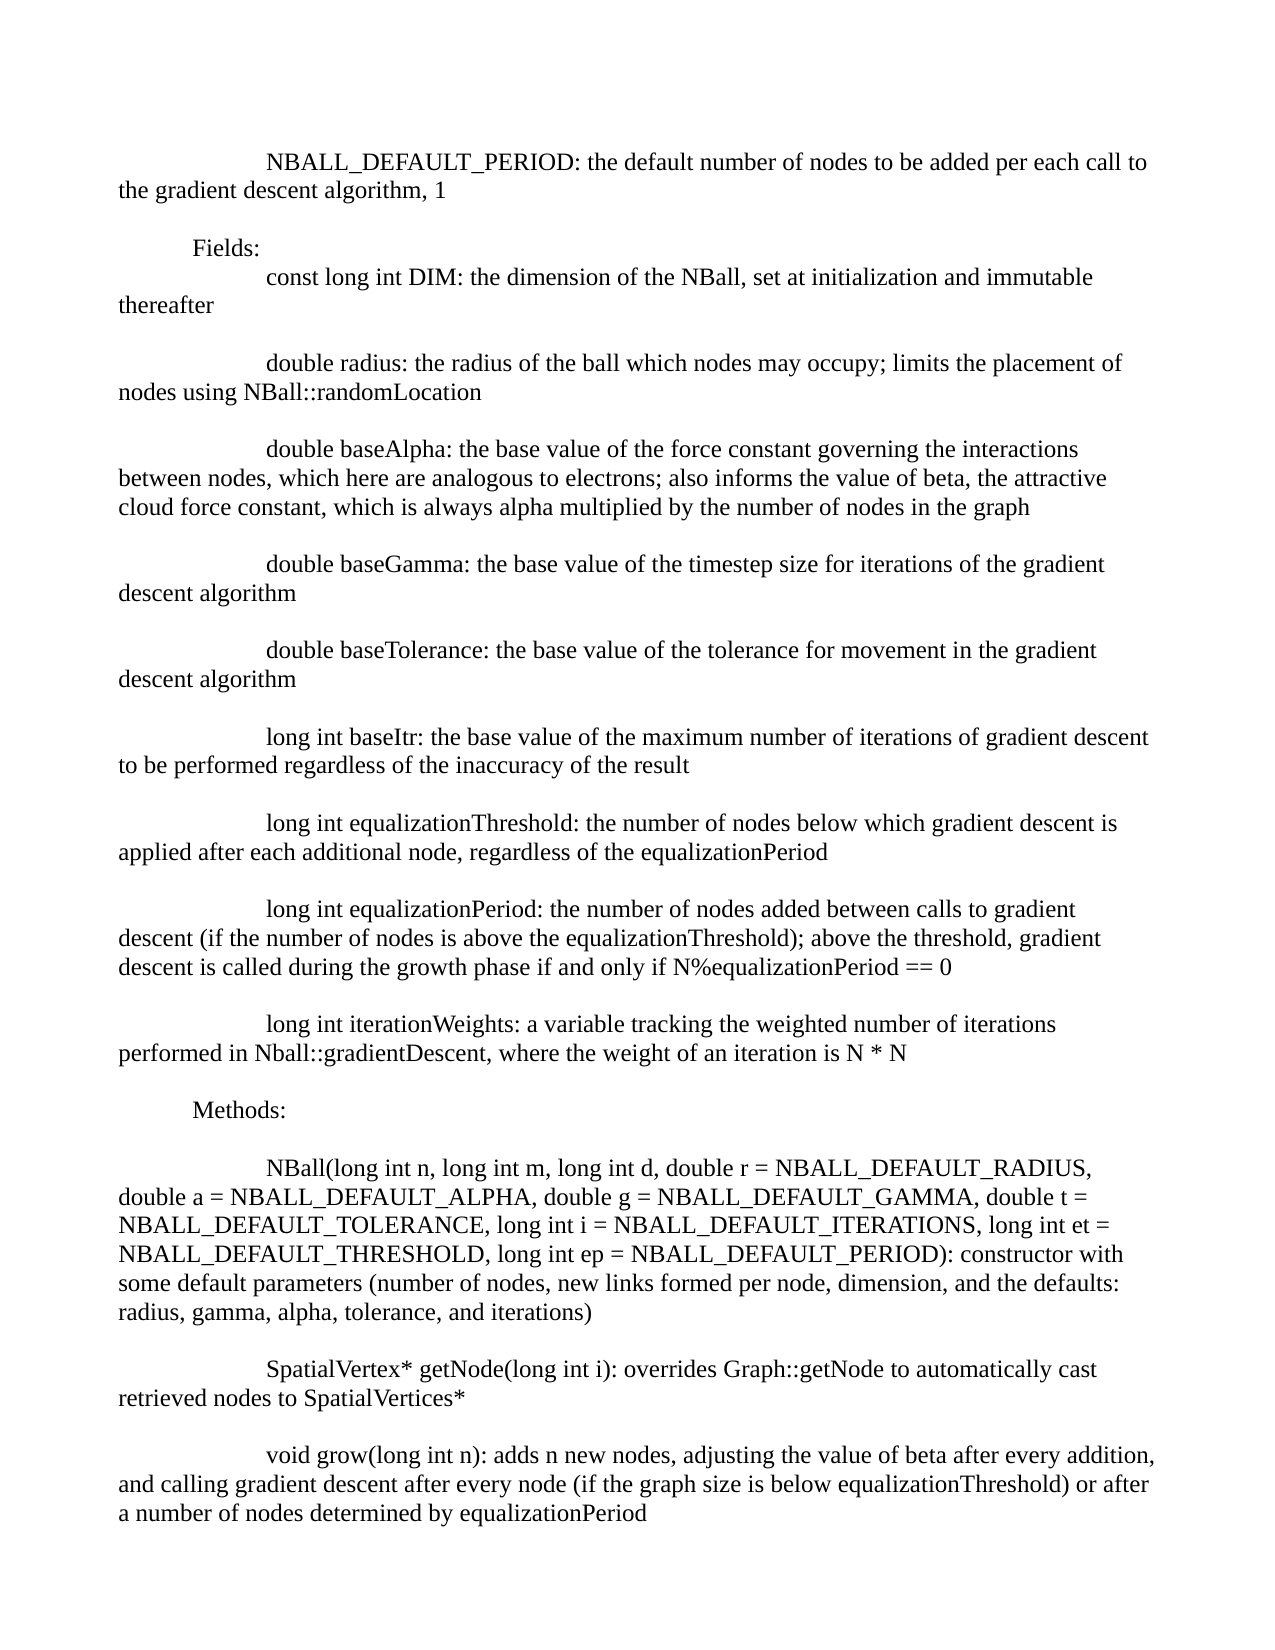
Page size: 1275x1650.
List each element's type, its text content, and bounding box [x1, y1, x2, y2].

text double baseTolerance: the base value of the tolerance for movement in the gradient descent algorithm [118, 636, 1157, 693]
text SpatialVertex* getNode(long int i): overrides Graph::getNode to automatically cast retrieved nodes to SpatialVertices* [118, 1354, 1157, 1412]
text double baseAlpha: the base value of the force constant governing the interactions between nodes, which here are analogous to electrons; also informs the value of beta, the attractive cloud force constant, which is always alpha multiplied by the number of nodes in the graph [118, 434, 1157, 521]
text void grow(long int n): adds n new nodes, adjusting the value of beta after every addition, and calling gradient descent after every node (if the graph size is below equalizationThreshold) or after a number of nodes determined by equalizationPeriod [118, 1441, 1157, 1527]
text long int equalizationPeriod: the number of nodes added between calls to gradient descent (if the number of nodes is above the equalizationThreshold); above the threshold, gradient descent is called during the growth phase if and only if N%equalizationPeriod == 0 [118, 894, 1157, 981]
text Fields: [118, 233, 1157, 262]
text double baseGamma: the base value of the timestep size for iterations of the gradient descent algorithm [118, 549, 1157, 607]
text NBALL_DEFAULT_PERIOD: the default number of nodes to be added per each call to the gradient descent algorithm, 1 [118, 147, 1157, 204]
text double radius: the radius of the ball which nodes may occupy; limits the placement of nodes using NBall::randomLocation [118, 348, 1157, 406]
text NBall(long int n, long int m, long int d, double r = NBALL_DEFAULT_RADIUS, double a = NBALL_DEFAULT_ALPHA, double g = NBALL_DEFAULT_GAMMA, double t = NBALL_DEFAULT_TOLERANCE, long int i = NBALL_DEFAULT_ITERATIONS, long int et = NBALL_DEFAULT_THRESHOLD, long int ep = NBALL_DEFAULT_PERIOD): constructor with some default parameters (number of nodes, new links formed per node, dimension, and the defaults: radius, gamma, alpha, tolerance, and iterations) [118, 1153, 1157, 1326]
text const long int DIM: the dimension of the NBall, set at initialization and immutable thereafter [118, 262, 1157, 319]
text long int equalizationThreshold: the number of nodes below which gradient descent is applied after each additional node, regardless of the equalizationPeriod [118, 808, 1157, 866]
text Methods: [118, 1096, 1157, 1124]
text long int iterationWeights: a variable tracking the weighted number of iterations performed in Nball::gradientDescent, where the weight of an iteration is N * N [118, 1009, 1157, 1067]
text long int baseItr: the base value of the maximum number of iterations of gradient descent to be performed regardless of the inaccuracy of the result [118, 722, 1157, 779]
